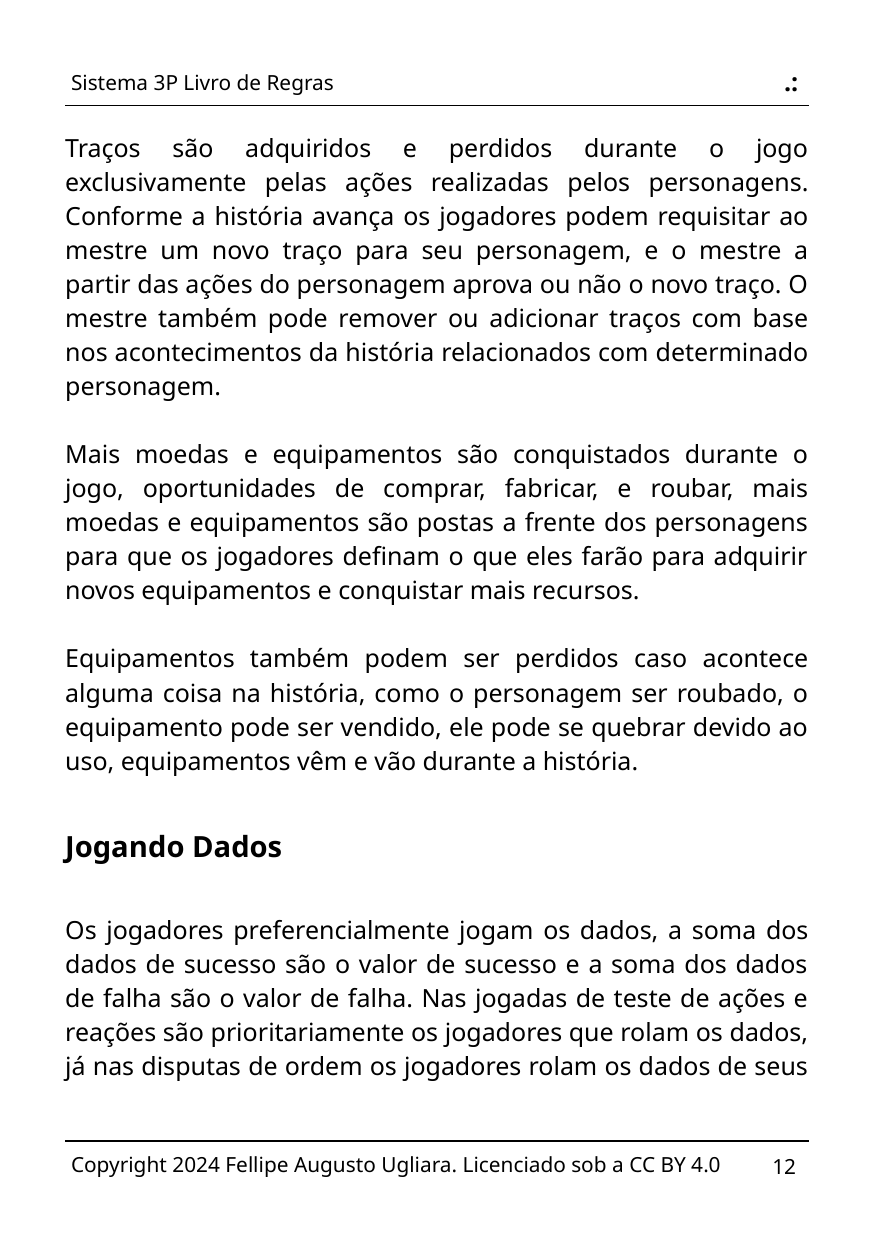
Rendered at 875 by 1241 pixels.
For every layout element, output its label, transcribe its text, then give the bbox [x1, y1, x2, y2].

text Equipamentos também podem ser perdidos caso acontece alguma coisa na história, como o personagem ser roubado, o equipamento pode ser vendido, ele pode se quebrar devido ao uso, equipamentos vêm e vão durante a história. [65, 641, 809, 777]
subtitle Jogando Dados [65, 826, 809, 866]
text Os jogadores preferencialmente jogam os dados, a soma dos dados de sucesso são o valor de sucesso e a soma dos dados de falha são o valor de falha. Nas jogadas de teste de ações e reações são prioritariamente os jogadores que rolam os dados, já nas disputas de ordem os jogadores rolam os dados de seus [65, 912, 809, 1083]
text Mais moedas e equipamentos são conquistados durante o jogo, oportunidades de comprar, fabricar, e roubar, mais moedas e equipamentos são postas a frente dos personagens para que os jogadores definam o que eles farão para adquirir novos equipamentos e conquistar mais recursos. [65, 437, 809, 607]
text Traços são adquiridos e perdidos durante o jogo exclusivamente pelas ações realizadas pelos personagens. Conforme a história avança os jogadores podem requisitar ao mestre um novo traço para seu personagem, e o mestre a partir das ações do personagem aprova ou não o novo traço. O mestre também pode remover ou adicionar traços com base nos acontecimentos da história relacionados com determinado personagem. [65, 130, 809, 403]
